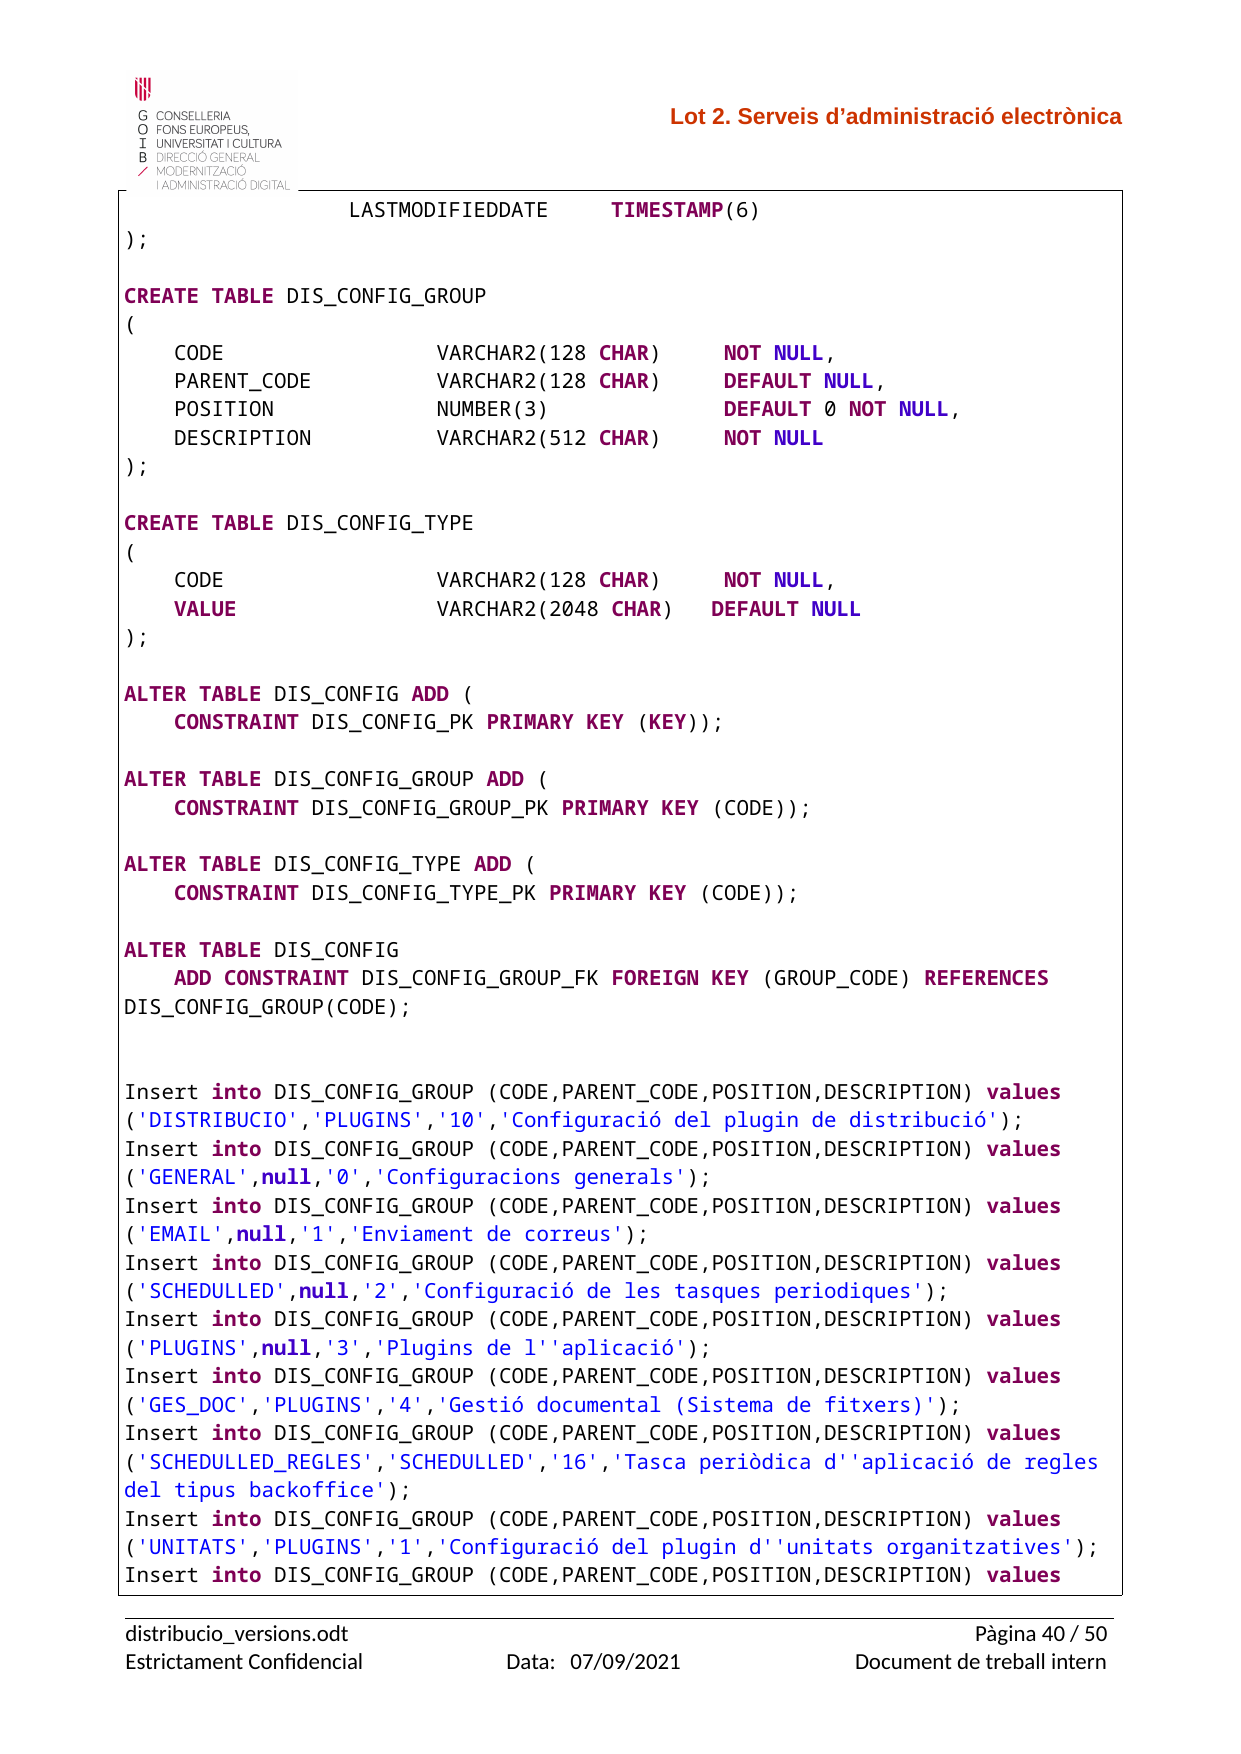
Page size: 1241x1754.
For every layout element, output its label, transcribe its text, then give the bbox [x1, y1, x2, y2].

picture [126, 70, 299, 197]
table_header LASTMODIFIEDDATE TIMESTAMP(6) ); CREATE TABLE DIS_CONFIG_GROUP ( CODE VARCHAR2(128 CHAR) NOT NULL, PARENT_CODE VARCHAR2(128 CHAR) DEFAULT NULL, POSITION NUMBER(3) DEFAULT 0 NOT NULL, DESCRIPTION VARCHAR2(512 CHAR) NOT NULL ); CREATE TABLE DIS_CONFIG_TYPE ( CODE VARCHAR2(128 CHAR) NOT NULL, VALUE VARCHAR2(2048 CHAR) DEFAULT NULL ); ALTER TABLE DIS_CONFIG ADD ( CONSTRAINT DIS_CONFIG_PK PRIMARY KEY (KEY)); ALTER TABLE DIS_CONFIG_GROUP ADD ( CONSTRAINT DIS_CONFIG_GROUP_PK PRIMARY KEY (CODE)); ALTER TABLE DIS_CONFIG_TYPE ADD ( CONSTRAINT DIS_CONFIG_TYPE_PK PRIMARY KEY (CODE)); ALTER TABLE DIS_CONFIG ADD CONSTRAINT DIS_CONFIG_GROUP_FK FOREIGN KEY (GROUP_CODE) REFERENCES DIS_CONFIG_GROUP(CODE); Insert into DIS_CONFIG_GROUP (CODE,PARENT_CODE,POSITION,DESCRIPTION) values ('DISTRIBUCIO','PLUGINS','10','Configuració del plugin de distribució'); Insert into DIS_CONFIG_GROUP (CODE,PARENT_CODE,POSITION,DESCRIPTION) values ('GENERAL',null,'0','Configuracions generals'); Insert into DIS_CONFIG_GROUP (CODE,PARENT_CODE,POSITION,DESCRIPTION) values ('EMAIL',null,'1','Enviament de correus'); Insert into DIS_CONFIG_GROUP (CODE,PARENT_CODE,POSITION,DESCRIPTION) values ('SCHEDULLED',null,'2','Configuració de les tasques periodiques'); Insert into DIS_CONFIG_GROUP (CODE,PARENT_CODE,POSITION,DESCRIPTION) values ('PLUGINS',null,'3','Plugins de l''aplicació'); Insert into DIS_CONFIG_GROUP (CODE,PARENT_CODE,POSITION,DESCRIPTION) values ('GES_DOC','PLUGINS','4','Gestió documental (Sistema de fitxers)'); Insert into DIS_CONFIG_GROUP (CODE,PARENT_CODE,POSITION,DESCRIPTION) values ('SCHEDULLED_REGLES','SCHEDULLED','16','Tasca periòdica d''aplicació de regles del tipus backoffice'); Insert into DIS_CONFIG_GROUP (CODE,PARENT_CODE,POSITION,DESCRIPTION) values ('UNITATS','PLUGINS','1','Configuració del plugin d''unitats organitzatives'); Insert into DIS_CONFIG_GROUP (CODE,PARENT_CODE,POSITION,DESCRIPTION) values [119, 191, 1122, 1595]
